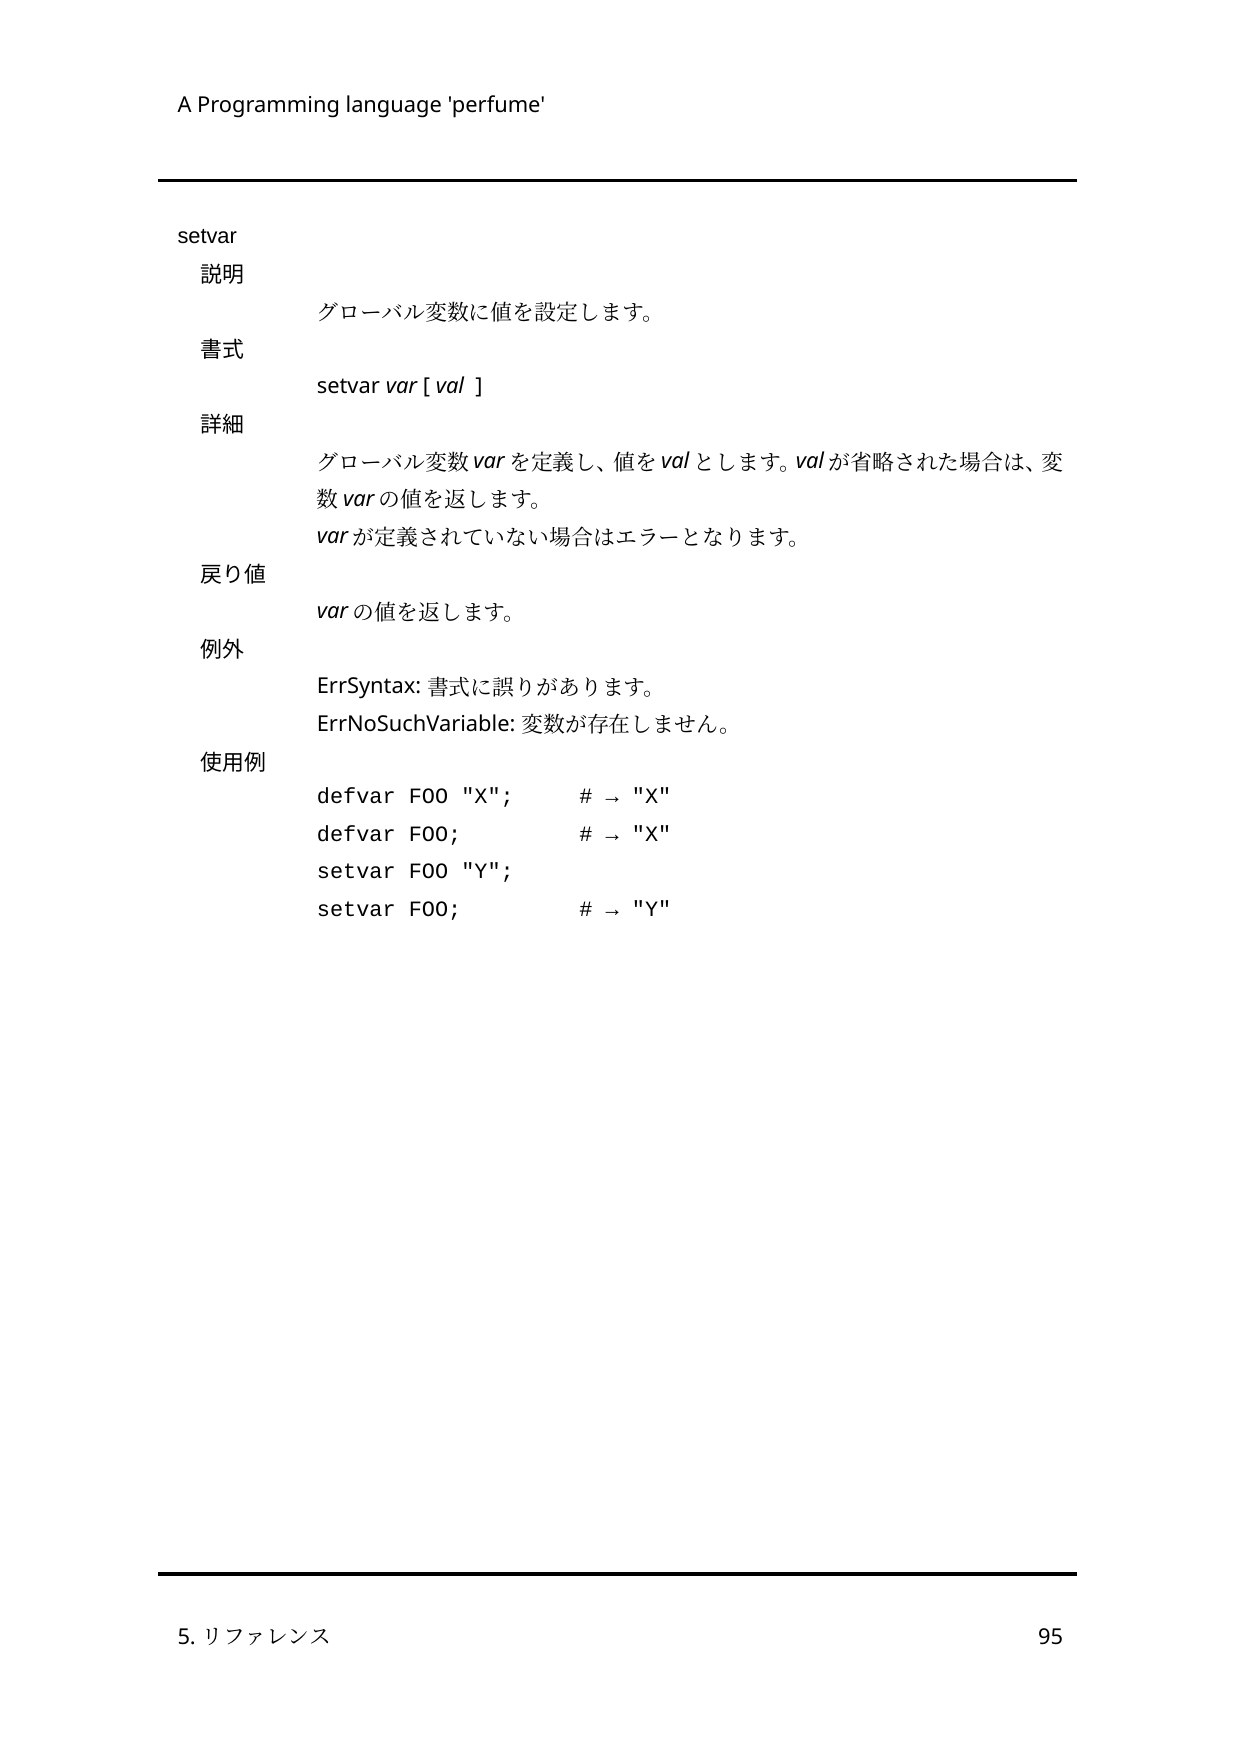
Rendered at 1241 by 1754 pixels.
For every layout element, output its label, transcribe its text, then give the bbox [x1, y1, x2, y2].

table_header グローバル変数に値を設定します。 [317, 254, 1063, 329]
table_cell 詳細 [200, 404, 317, 554]
table_cell 使用例 [200, 742, 317, 929]
table_cell ErrSyntax: 書式に誤りがあります。 ErrNoSuchVariable: 変数が存在しません。 [317, 629, 1063, 742]
table_cell setvar var [ val ] [317, 329, 1063, 404]
table_cell グローバル変数varを定義し、値をvalとします。valが省略された場合は、変数varの値を返します。 varが定義されていない場合はエラーとなります。 [317, 404, 1063, 554]
table_cell 書式 [200, 329, 317, 404]
table_cell 戻り値 [200, 554, 317, 629]
table_cell varの値を返します。 [317, 554, 1063, 629]
subtitle setvar [177, 217, 1063, 254]
table_header 説明 [200, 254, 317, 329]
table_cell defvar FOO "X"; # → "X" defvar FOO; # → "X" setvar FOO "Y"; setvar FOO; # → "Y" [317, 742, 1063, 929]
table_cell 例外 [200, 629, 317, 742]
